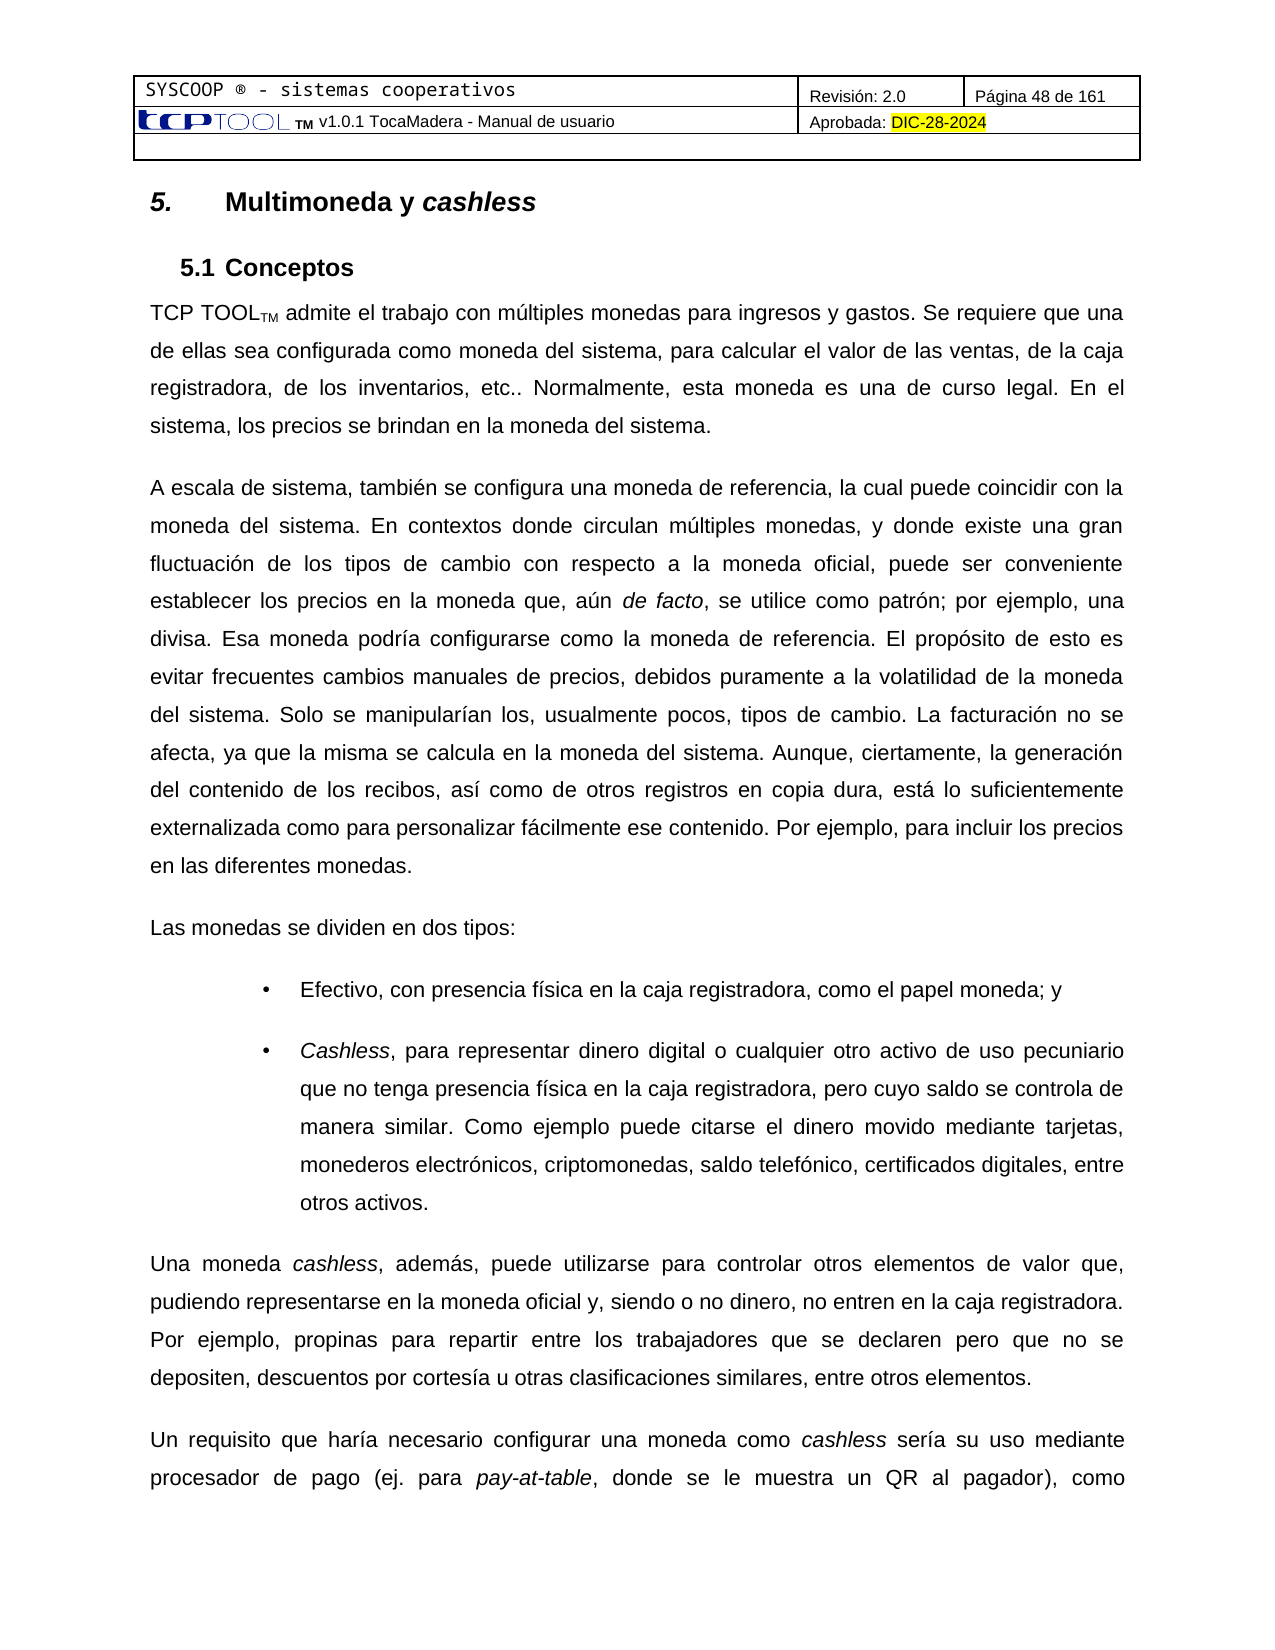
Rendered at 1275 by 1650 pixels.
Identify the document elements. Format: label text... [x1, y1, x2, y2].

list Efectivo, con presencia física en la caja registradora, como el papel moneda; y [262, 977, 1125, 1002]
list Cashless, para representar dinero digital o cualquier otro activo de uso pecuniario que no tenga presencia física en la caja registradora, pero cuyo saldo se controla de manera similar. Como ejemplo puede citarse el dinero movido mediante tarjetas, monederos electrónicos, criptomonedas, saldo telefónico, certificados digitales, entre otros activos. [262, 1038, 1125, 1215]
text A escala de sistema, también se configura una moneda de referencia, la cual puede coincidir con la moneda del sistema. En contextos donde circulan múltiples monedas, y donde existe una gran fluctuación de los tipos de cambio con respecto a la moneda oficial, puede ser conveniente establecer los precios en la moneda que, aún de facto, se utilice como patrón; por ejemplo, una divisa. Esa moneda podría configurarse como la moneda de referencia. El propósito de esto es evitar frecuentes cambios manuales de precios, debidos puramente a la volatilidad de la moneda del sistema. Solo se manipularían los, usualmente pocos, tipos de cambio. La facturación no se afecta, ya que la misma se calcula en la moneda del sistema. Aunque, ciertamente, la generación del contenido de los recibos, así como de otros registros en copia dura, está lo suficientemente externalizada como para personalizar fácilmente ese contenido. Por ejemplo, para incluir los precios en las diferentes monedas. [150, 475, 1125, 878]
picture [138, 110, 290, 130]
text Las monedas se dividen en dos tipos: [150, 915, 1125, 940]
text Una moneda cashless, además, puede utilizarse para controlar otros elementos de valor que, pudiendo representarse en la moneda oficial y, siendo o no dinero, no entren en la caja registradora. Por ejemplo, propinas para repartir entre los trabajadores que se declaren pero que no se depositen, descuentos por cortesía u otras clasificaciones similares, entre otros elementos. [150, 1251, 1125, 1390]
subtitle Conceptos [180, 253, 1125, 282]
subtitle Multimoneda y cashless [150, 186, 1125, 217]
text Un requisito que haría necesario configurar una moneda como cashless sería su uso mediante procesador de pago (ej. para pay-at-table, donde se le muestra un QR al pagador), como [150, 1427, 1125, 1489]
text TCP TOOLTM admite el trabajo con múltiples monedas para ingresos y gastos. Se requiere que una de ellas sea configurada como moneda del sistema, para calcular el valor de las ventas, de la caja registradora, de los inventarios, etc.. Normalmente, esta moneda es una de curso legal. En el sistema, los precios se brindan en la moneda del sistema. [150, 300, 1125, 438]
